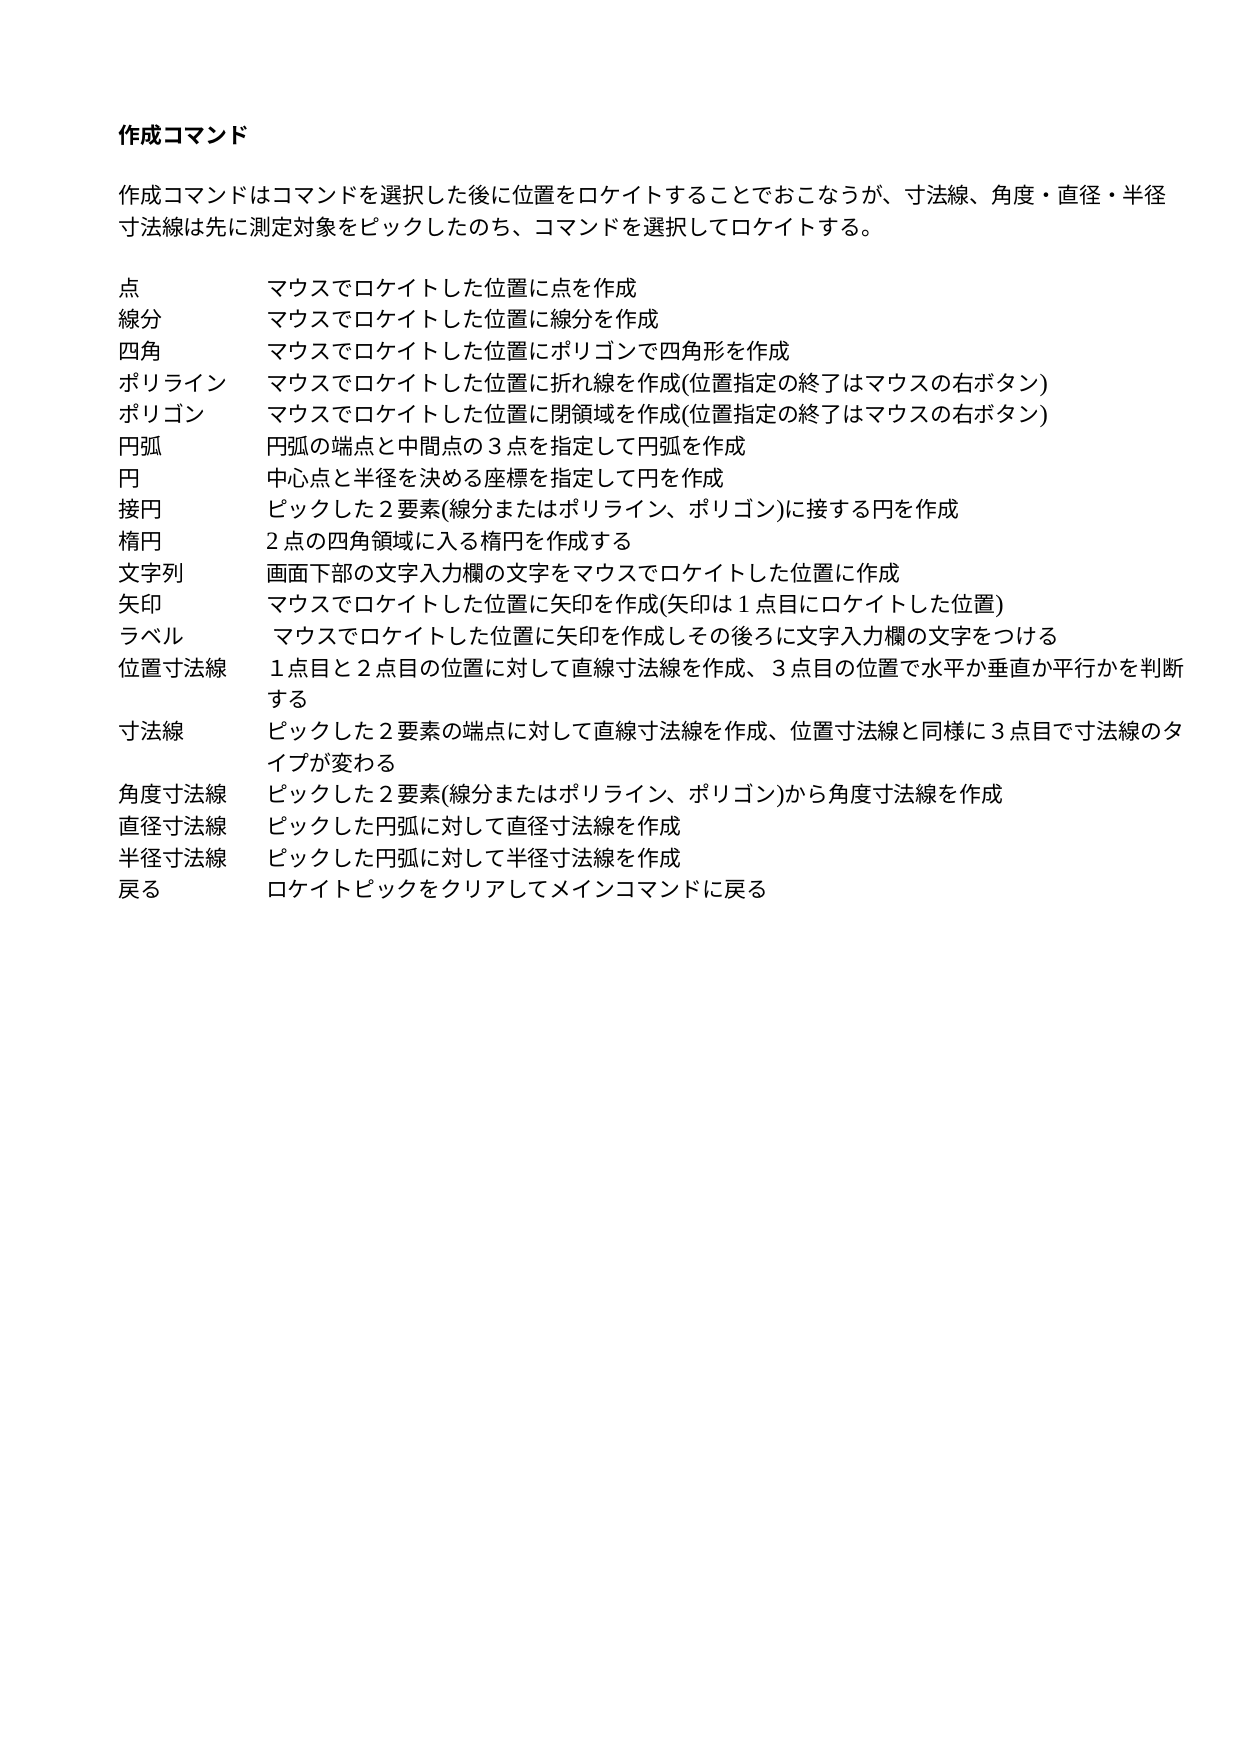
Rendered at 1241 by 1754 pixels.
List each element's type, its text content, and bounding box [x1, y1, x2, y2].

text ポリゴン マウスでロケイトした位置に閉領域を作成(位置指定の終了はマウスの右ボタン) [118, 397, 1187, 429]
text 作成コマンド [118, 118, 1187, 150]
text 位置寸法線 １点目と２点目の位置に対して直線寸法線を作成、３点目の位置で水平か垂直か平行かを判断する [118, 651, 1187, 714]
text 楕円 2点の四角領域に入る楕円を作成する [118, 524, 1187, 556]
text 線分 マウスでロケイトした位置に線分を作成 [118, 302, 1187, 334]
text 矢印 マウスでロケイトした位置に矢印を作成(矢印は1点目にロケイトした位置) [118, 587, 1187, 619]
text 接円 ピックした２要素(線分またはポリライン、ポリゴン)に接する円を作成 [118, 492, 1187, 524]
text 円 中心点と半径を決める座標を指定して円を作成 [118, 461, 1187, 492]
text ラベル マウスでロケイトした位置に矢印を作成しその後ろに文字入力欄の文字をつける [118, 619, 1187, 651]
text 角度寸法線 ピックした２要素(線分またはポリライン、ポリゴン)から角度寸法線を作成 [118, 777, 1187, 809]
text 円弧 円弧の端点と中間点の３点を指定して円弧を作成 [118, 429, 1187, 461]
text ポリライン マウスでロケイトした位置に折れ線を作成(位置指定の終了はマウスの右ボタン) [118, 366, 1187, 397]
text 点 マウスでロケイトした位置に点を作成 [118, 271, 1187, 302]
text 半径寸法線 ピックした円弧に対して半径寸法線を作成 [118, 841, 1187, 872]
text 直径寸法線 ピックした円弧に対して直径寸法線を作成 [118, 809, 1187, 841]
text 作成コマンドはコマンドを選択した後に位置をロケイトすることでおこなうが、寸法線、角度・直径・半径寸法線は先に測定対象をピックしたのち、コマンドを選択してロケイトする。 [118, 178, 1187, 242]
text 戻る ロケイトピックをクリアしてメインコマンドに戻る [118, 872, 1187, 904]
text 四角 マウスでロケイトした位置にポリゴンで四角形を作成 [118, 334, 1187, 366]
text 文字列 画面下部の文字入力欄の文字をマウスでロケイトした位置に作成 [118, 556, 1187, 587]
text 寸法線 ピックした２要素の端点に対して直線寸法線を作成、位置寸法線と同様に３点目で寸法線のタイプが変わる [118, 714, 1187, 777]
